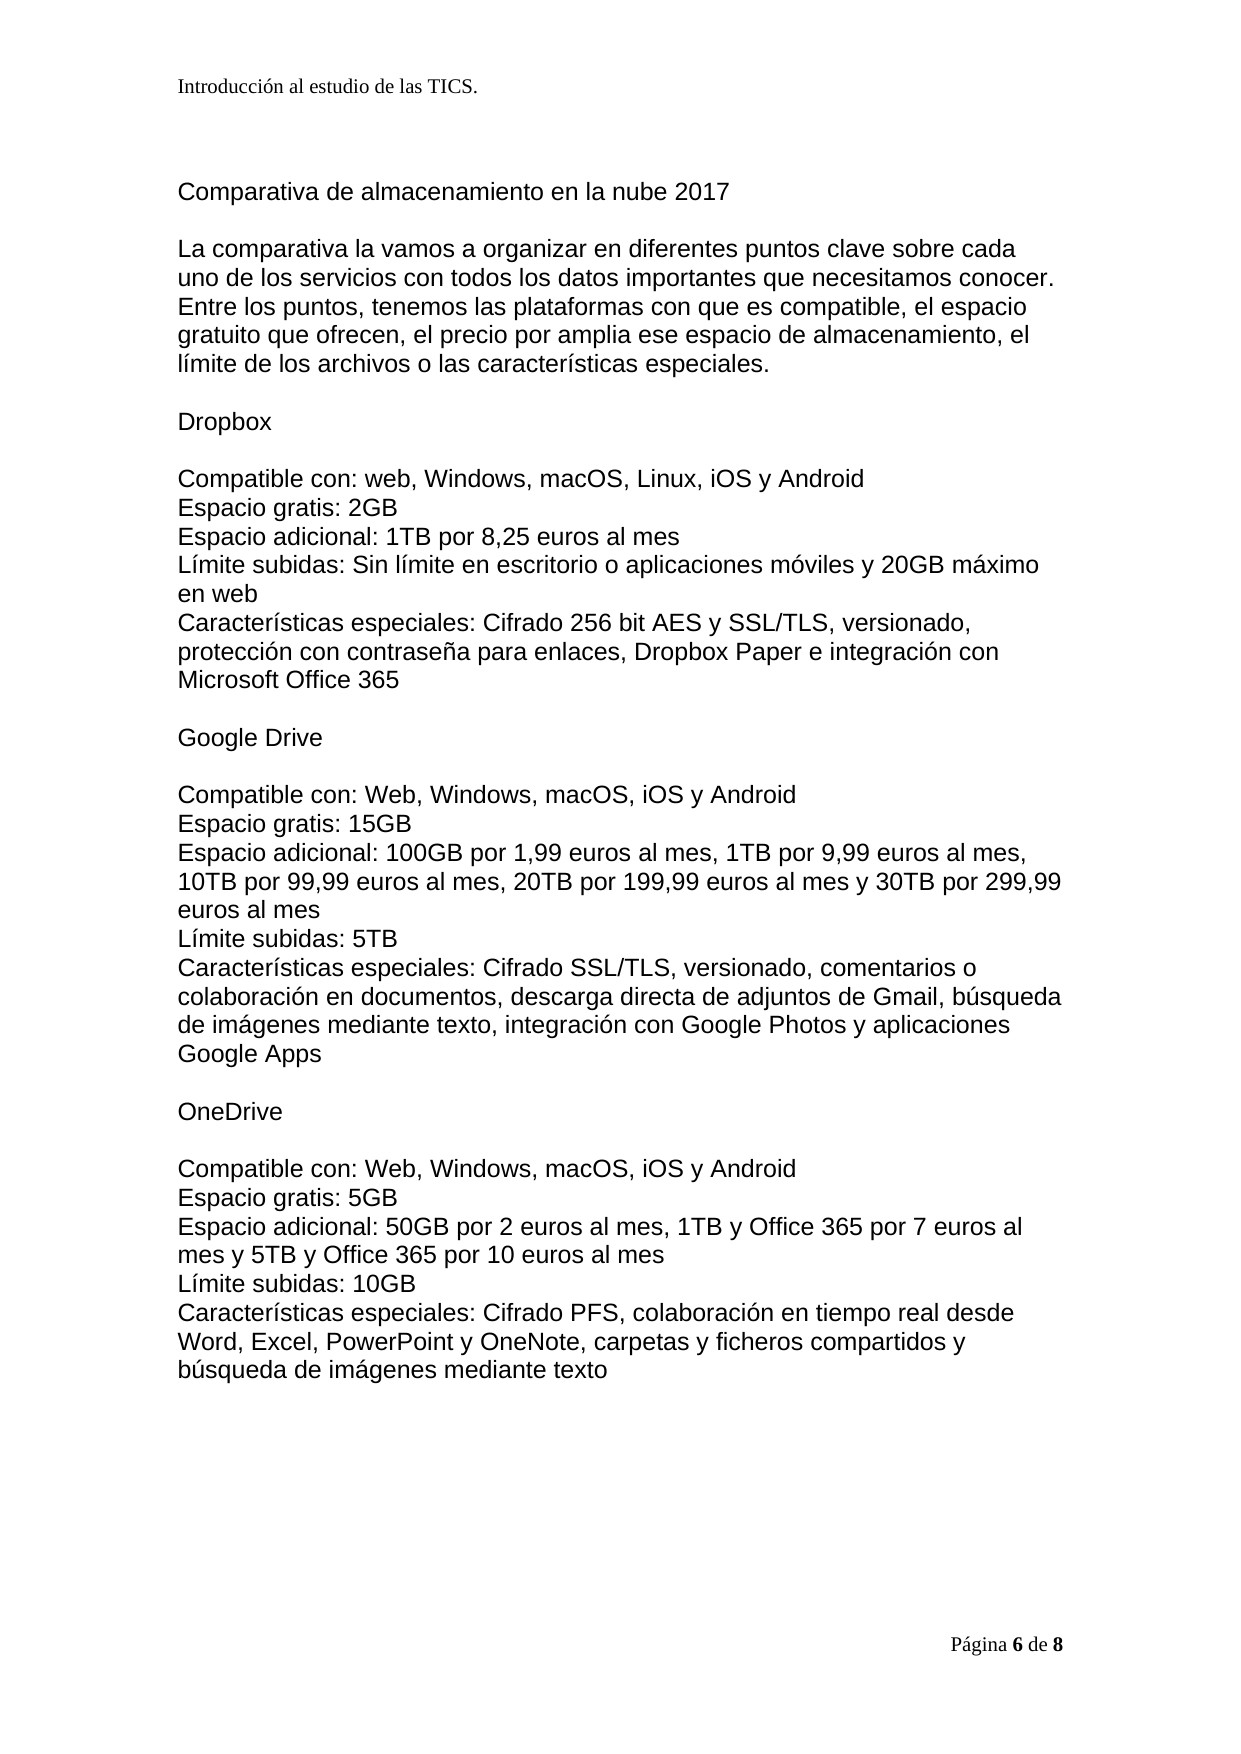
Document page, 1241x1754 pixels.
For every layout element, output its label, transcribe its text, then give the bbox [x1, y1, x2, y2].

text Características especiales: Cifrado 256 bit AES y SSL/TLS, versionado, protección con contraseña para enlaces, Dropbox Paper e integración con Microsoft Office 365 [177, 608, 1063, 694]
text La comparativa la vamos a organizar en diferentes puntos clave sobre cada uno de los servicios con todos los datos importantes que necesitamos conocer. Entre los puntos, tenemos las plataformas con que es compatible, el espacio gratuito que ofrecen, el precio por amplia ese espacio de almacenamiento, el límite de los archivos o las características especiales. [177, 234, 1063, 378]
text Espacio adicional: 1TB por 8,25 euros al mes [177, 521, 1063, 550]
text Espacio gratis: 2GB [177, 493, 1063, 521]
text Características especiales: Cifrado SSL/TLS, versionado, comentarios o colaboración en documentos, descarga directa de adjuntos de Gmail, búsqueda de imágenes mediante texto, integración con Google Photos y aplicaciones Google Apps [177, 953, 1063, 1068]
text Compatible con: web, Windows, macOS, Linux, iOS y Android [177, 464, 1063, 493]
text Espacio gratis: 15GB [177, 809, 1063, 838]
text OneDrive [177, 1096, 1063, 1125]
text Espacio gratis: 5GB [177, 1183, 1063, 1211]
text Comparativa de almacenamiento en la nube 2017 [177, 176, 1063, 205]
text Dropbox [177, 406, 1063, 435]
text Espacio adicional: 100GB por 1,99 euros al mes, 1TB por 9,99 euros al mes, 10TB por 99,99 euros al mes, 20TB por 199,99 euros al mes y 30TB por 299,99 euros al mes [177, 838, 1063, 924]
text Características especiales: Cifrado PFS, colaboración en tiempo real desde Word, Excel, PowerPoint y OneNote, carpetas y ficheros compartidos y búsqueda de imágenes mediante texto [177, 1298, 1063, 1384]
text Google Drive [177, 723, 1063, 751]
text Límite subidas: 10GB [177, 1269, 1063, 1298]
text Límite subidas: 5TB [177, 924, 1063, 953]
text Compatible con: Web, Windows, macOS, iOS y Android [177, 780, 1063, 809]
text Compatible con: Web, Windows, macOS, iOS y Android [177, 1154, 1063, 1183]
text Límite subidas: Sin límite en escritorio o aplicaciones móviles y 20GB máximo en web [177, 550, 1063, 608]
text Espacio adicional: 50GB por 2 euros al mes, 1TB y Office 365 por 7 euros al mes y 5TB y Office 365 por 10 euros al mes [177, 1211, 1063, 1269]
